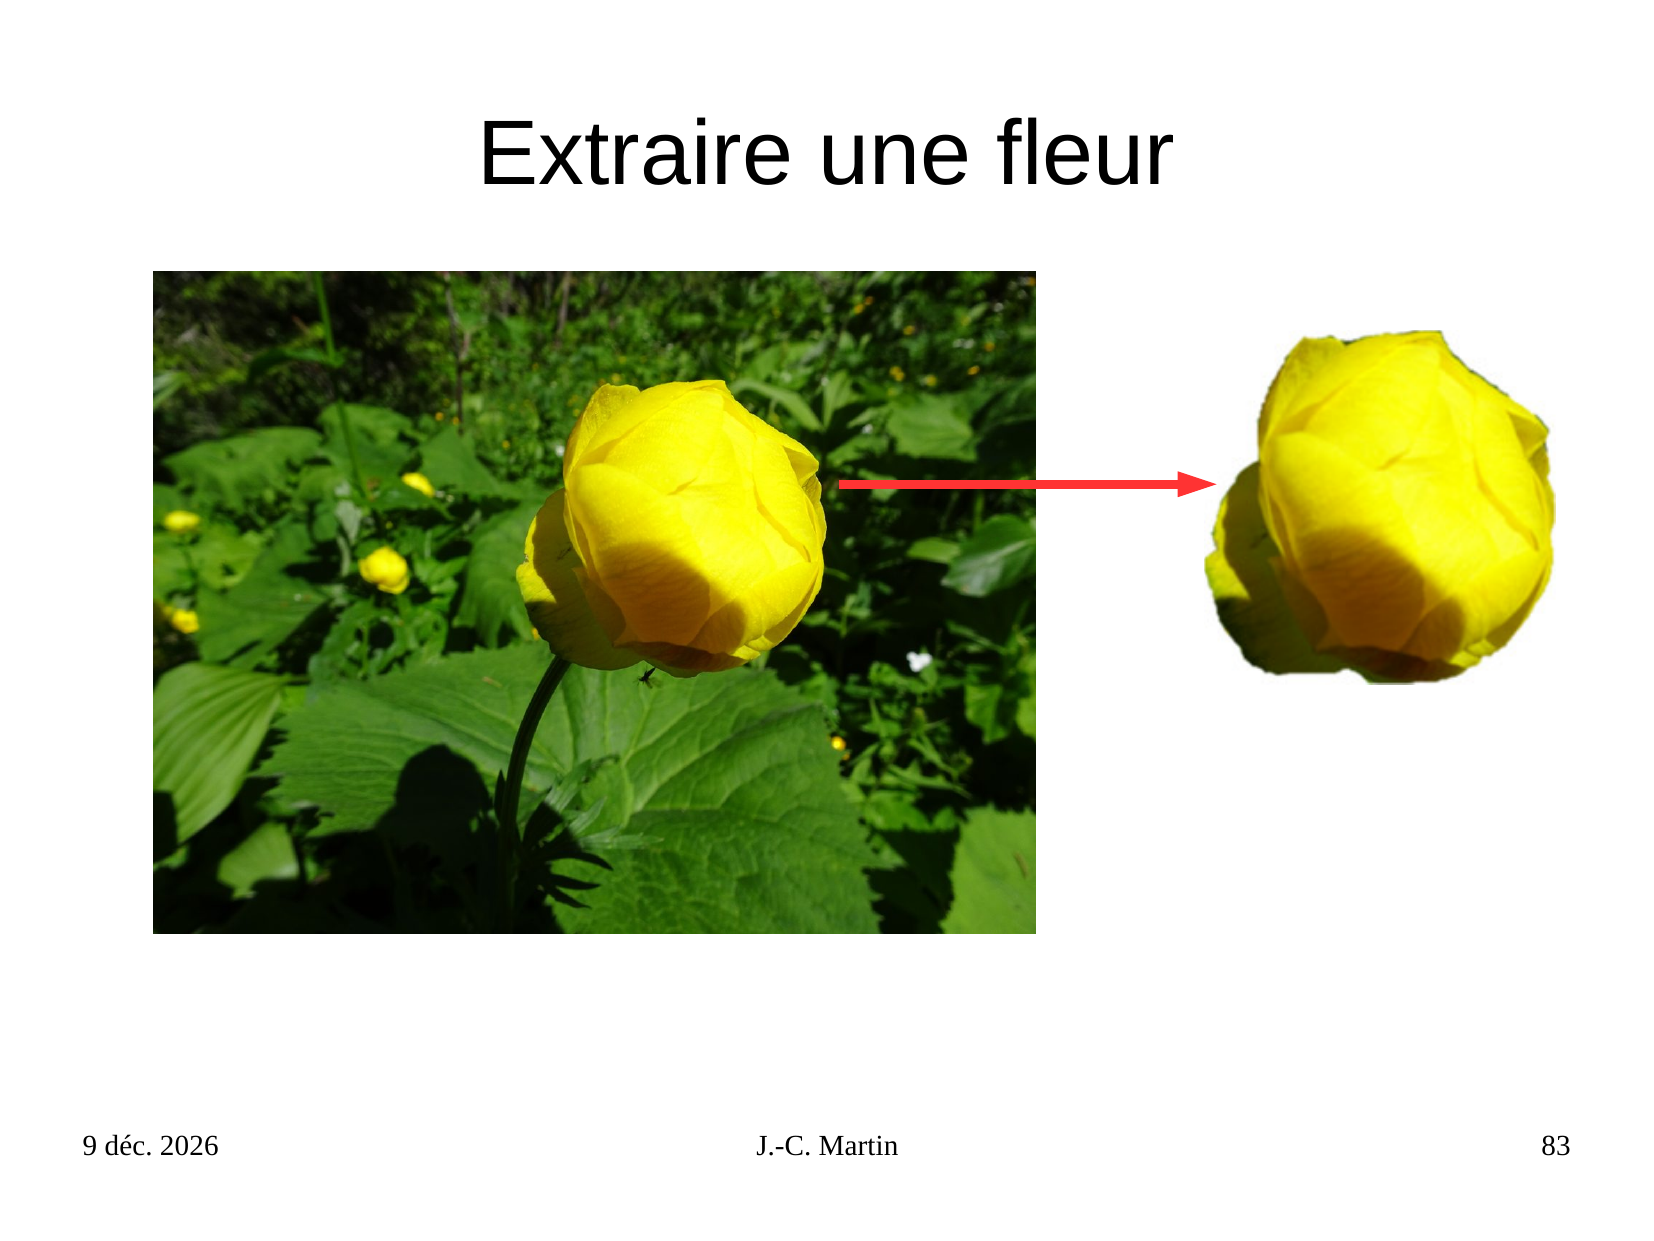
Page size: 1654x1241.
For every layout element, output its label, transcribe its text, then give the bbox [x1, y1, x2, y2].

picture [1204, 330, 1556, 686]
title Extraire une fleur [82, 49, 1571, 257]
picture [153, 271, 1036, 934]
